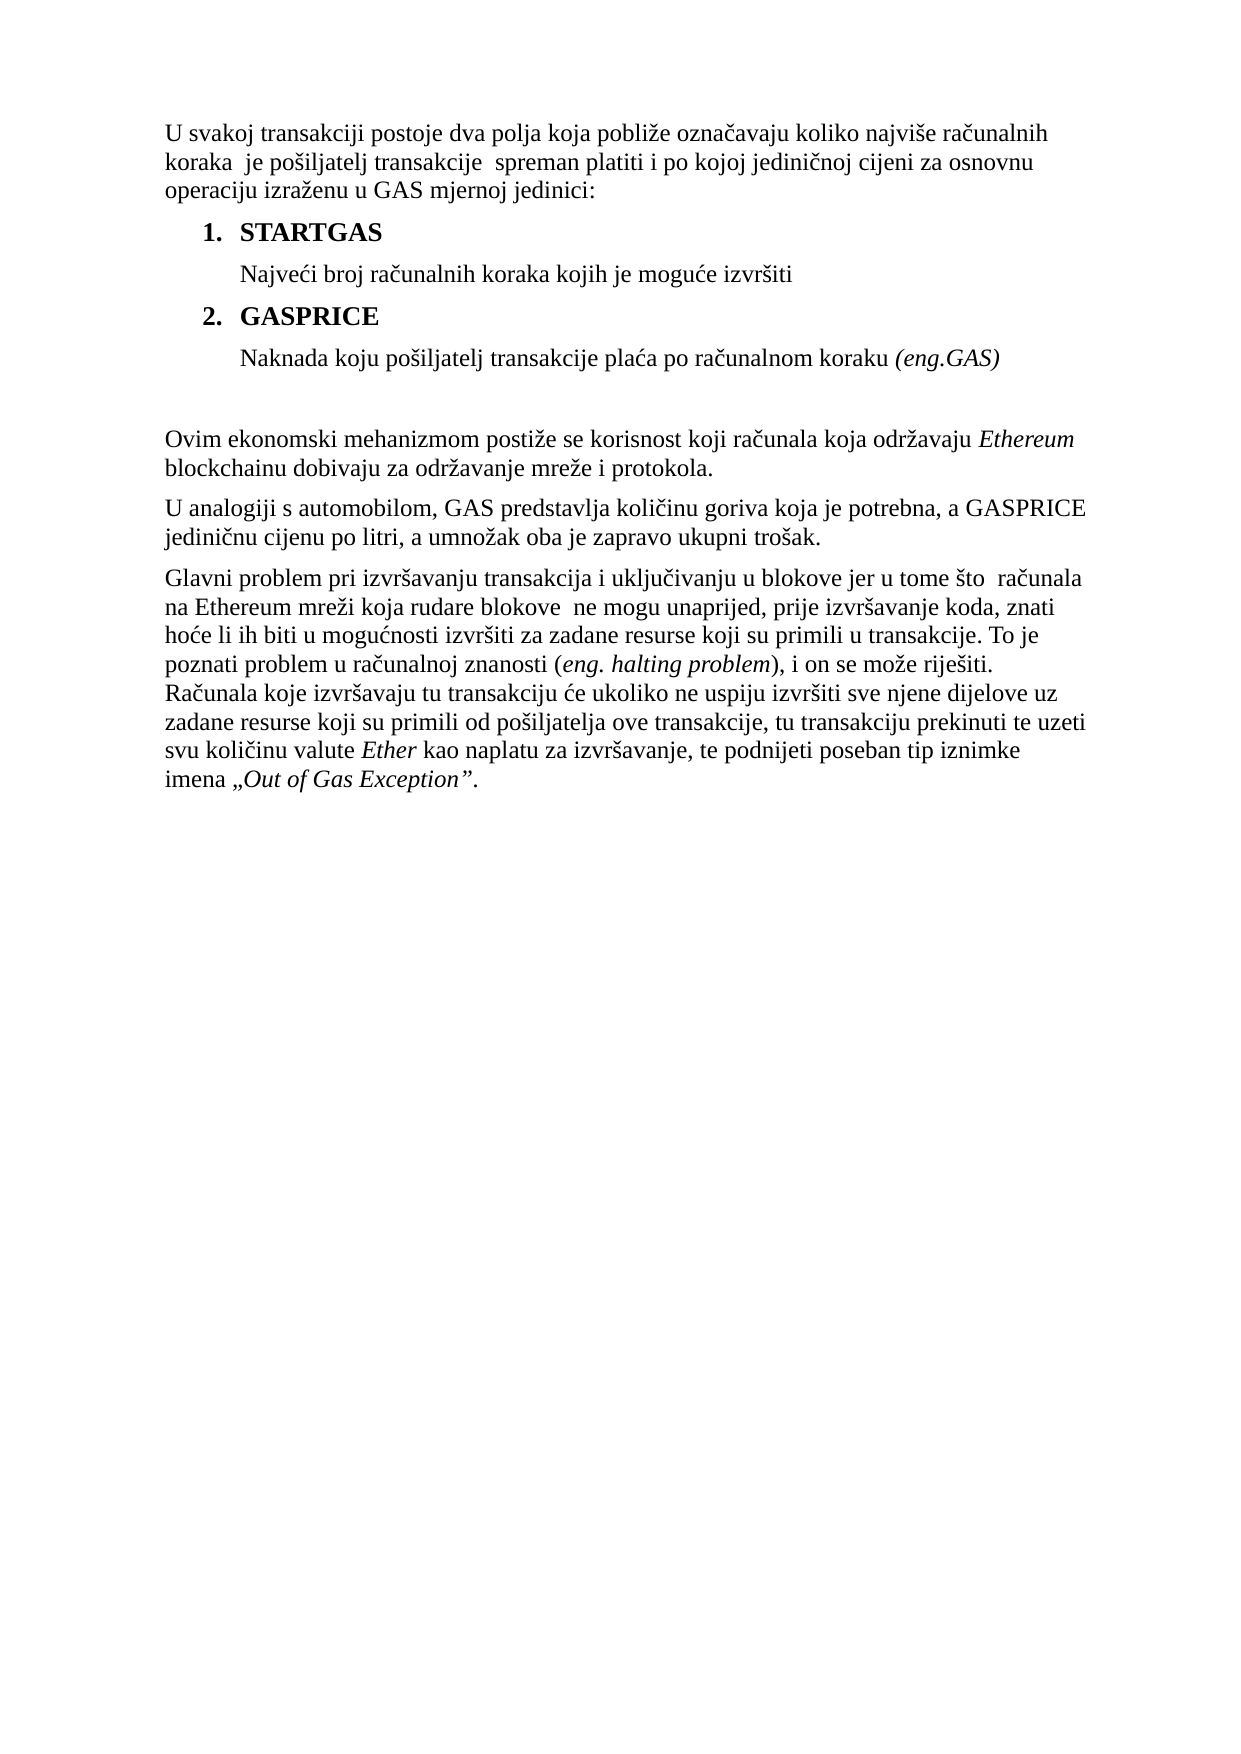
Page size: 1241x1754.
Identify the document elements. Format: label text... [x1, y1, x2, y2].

list STARTGAS [202, 216, 1092, 247]
list GASPRICE [202, 300, 1092, 331]
text Ovim ekonomski mehanizmom postiže se korisnost koji računala koja održavaju Ethereum blockchainu dobivaju za održavanje mreže i protokola. [164, 424, 1092, 482]
list Najveći broj računalnih koraka kojih je moguće izvršiti [202, 259, 1092, 288]
text U svakoj transakciji postoje dva polja koja pobliže označavaju koliko najviše računalnih koraka je pošiljatelj transakcije spreman platiti i po kojoj jediničnoj cijeni za osnovnu operaciju izraženu u GAS mjernoj jedinici: [164, 118, 1092, 204]
text U analogiji s automobilom, GAS predstavlja količinu goriva koja je potrebna, a GASPRICE jediničnu cijenu po litri, a umnožak oba je zapravo ukupni trošak. [164, 493, 1092, 551]
list Naknada koju pošiljatelj transakcije plaća po računalnom koraku (eng.GAS) [202, 343, 1092, 372]
text Glavni problem pri izvršavanju transakcija i uključivanju u blokove jer u tome što računala na Ethereum mreži koja rudare blokove ne mogu unaprijed, prije izvršavanje koda, znati hoće li ih biti u mogućnosti izvršiti za zadane resurse koji su primili u transakcije. To je poznati problem u računalnoj znanosti (eng. halting problem), i on se može riješiti. Računala koje izvršavaju tu transakciju će ukoliko ne uspiju izvršiti sve njene dijelove uz zadane resurse koji su primili od pošiljatelja ove transakcije, tu transakciju prekinuti te uzeti svu količinu valute Ether kao naplatu za izvršavanje, te podnijeti poseban tip iznimke imena „Out of Gas Exception”. [164, 563, 1092, 793]
